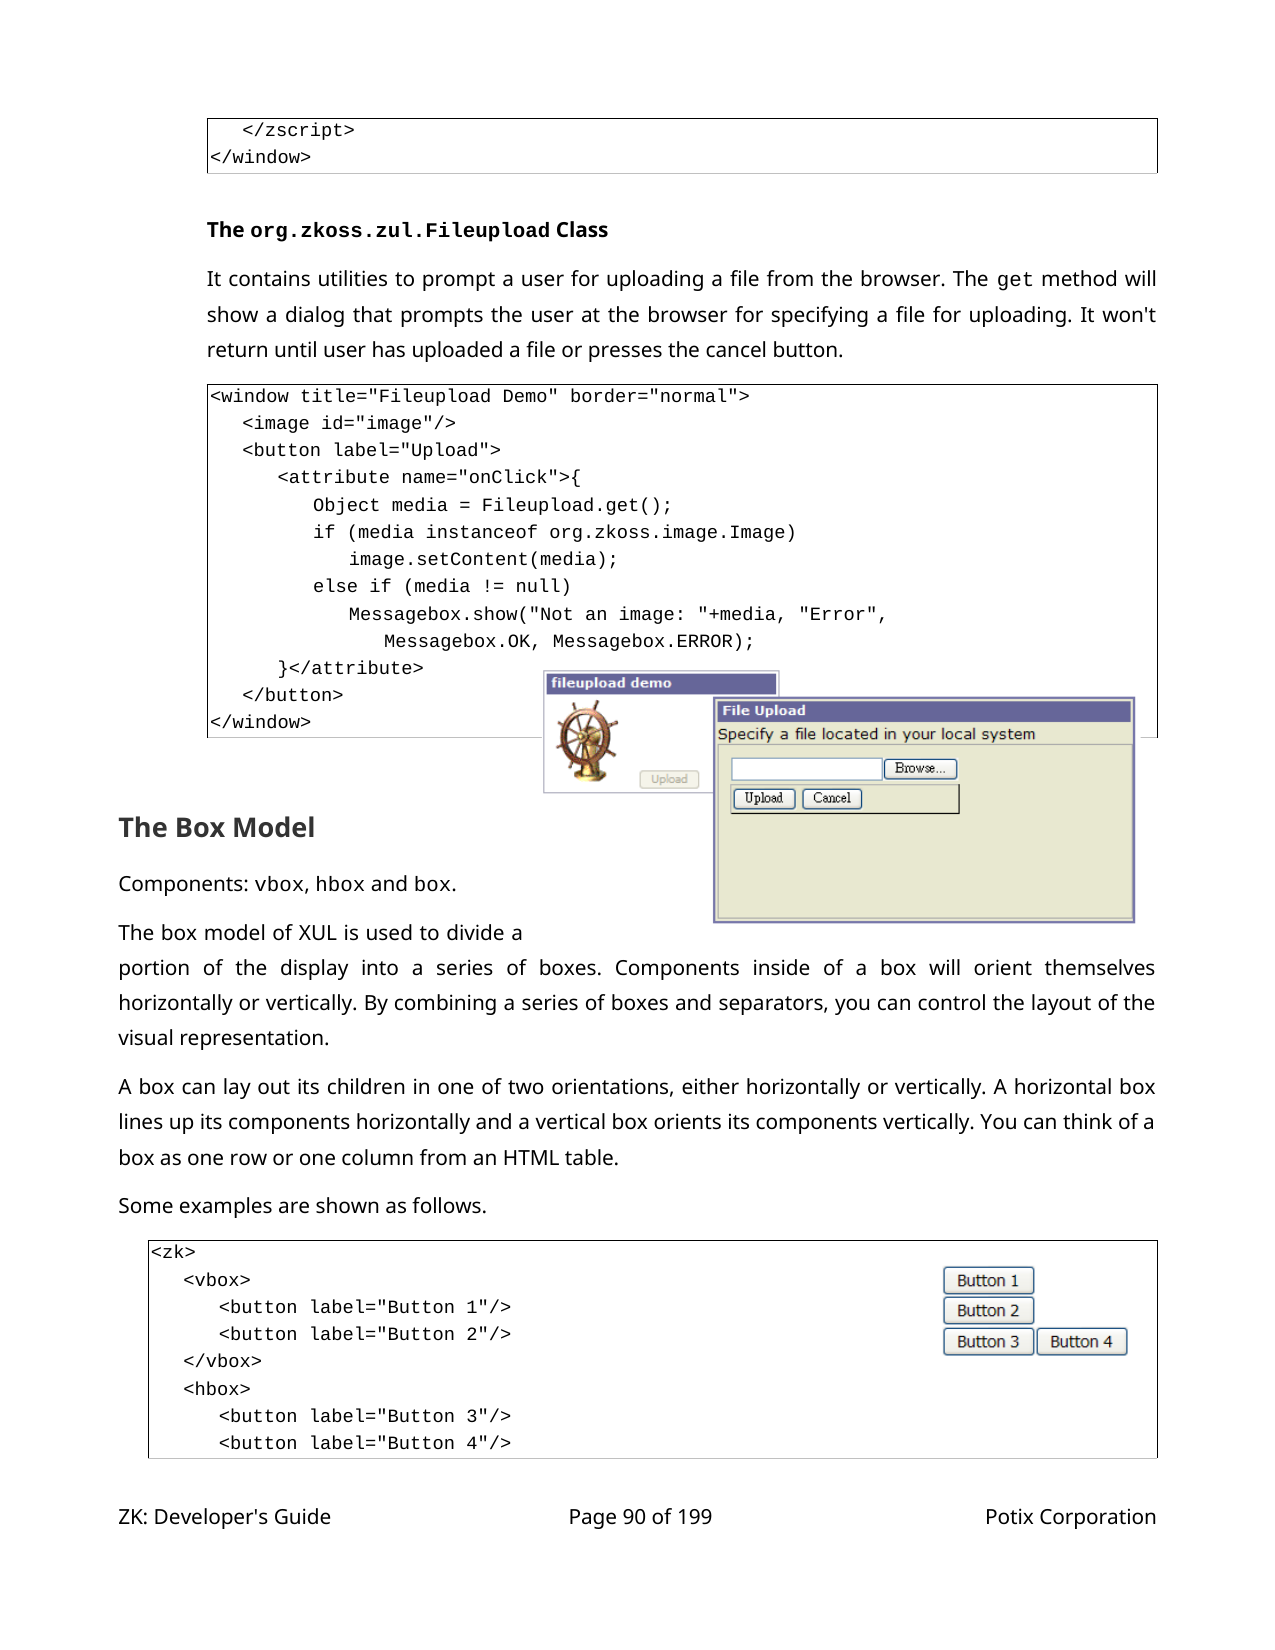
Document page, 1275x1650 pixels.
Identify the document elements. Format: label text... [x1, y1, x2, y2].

text <button label="Button 1"/> [149, 1295, 939, 1319]
text Messagebox.OK, Messagebox.ERROR); [208, 628, 1157, 653]
text <image id="image"/> [208, 411, 1157, 435]
picture [541, 668, 1141, 928]
text Object media = Fileupload.get(); [208, 493, 1157, 517]
text }</attribute> [208, 656, 1157, 680]
text Some examples are shown as follows. [118, 1192, 1157, 1220]
text A box can lay out its children in one of two orientations, either horizontally or vertically. A horizontal box lines up its components horizontally and a vertical box orients its components vertically. You can think of a box as one row or one column from an HTML table. [118, 1072, 1157, 1171]
text <button label="Button 4"/> [149, 1431, 1157, 1458]
text [1141, 710, 1157, 737]
text <vbox> [149, 1268, 939, 1292]
text else if (media != null) [208, 574, 1157, 598]
text <button label="Upload"> [208, 438, 1157, 462]
text image.setContent(media); [208, 547, 1157, 571]
text <button label="Button 2"/> [149, 1322, 939, 1346]
text <attribute name="onClick">{ [208, 465, 1157, 490]
text </window> [208, 710, 541, 737]
text </button> [208, 683, 541, 707]
text if (media instanceof org.zkoss.image.Image) [208, 520, 1157, 544]
text <button label="Button 3"/> [149, 1403, 1157, 1428]
text <hbox> [149, 1376, 1157, 1401]
text [1131, 1268, 1157, 1292]
text </window> [208, 145, 1157, 173]
text Components: vbox, hbox and box. [118, 869, 541, 897]
subtitle The org.zkoss.zul.Fileupload Class [207, 215, 1157, 244]
text The box model of XUL is used to divide a portion of the display into a series of boxes. Components inside of a box will orient themselves horizontally or vertically. By combining a series of boxes and separators, you can control the layout of the visual representation. [118, 918, 1157, 1052]
text [1141, 683, 1157, 707]
text </vbox> [149, 1349, 1157, 1373]
text <window title="Fileupload Demo" border="normal"> [208, 385, 1157, 408]
subtitle The Box Model [118, 808, 541, 845]
text <zk> [149, 1241, 1157, 1265]
text </zscript> [208, 119, 1157, 142]
text It contains utilities to prompt a user for uploading a file from the browser. The get method will show a dialog that prompts the user at the browser for specifying a file for uploading. It won't return until user has uploaded a file or presses the cancel button. [207, 264, 1157, 363]
text [1131, 1322, 1157, 1346]
text Messagebox.show("Not an image: "+media, "Error", [208, 601, 1157, 626]
subtitle [1141, 808, 1157, 845]
text [1131, 1295, 1157, 1319]
picture [939, 1261, 1131, 1359]
